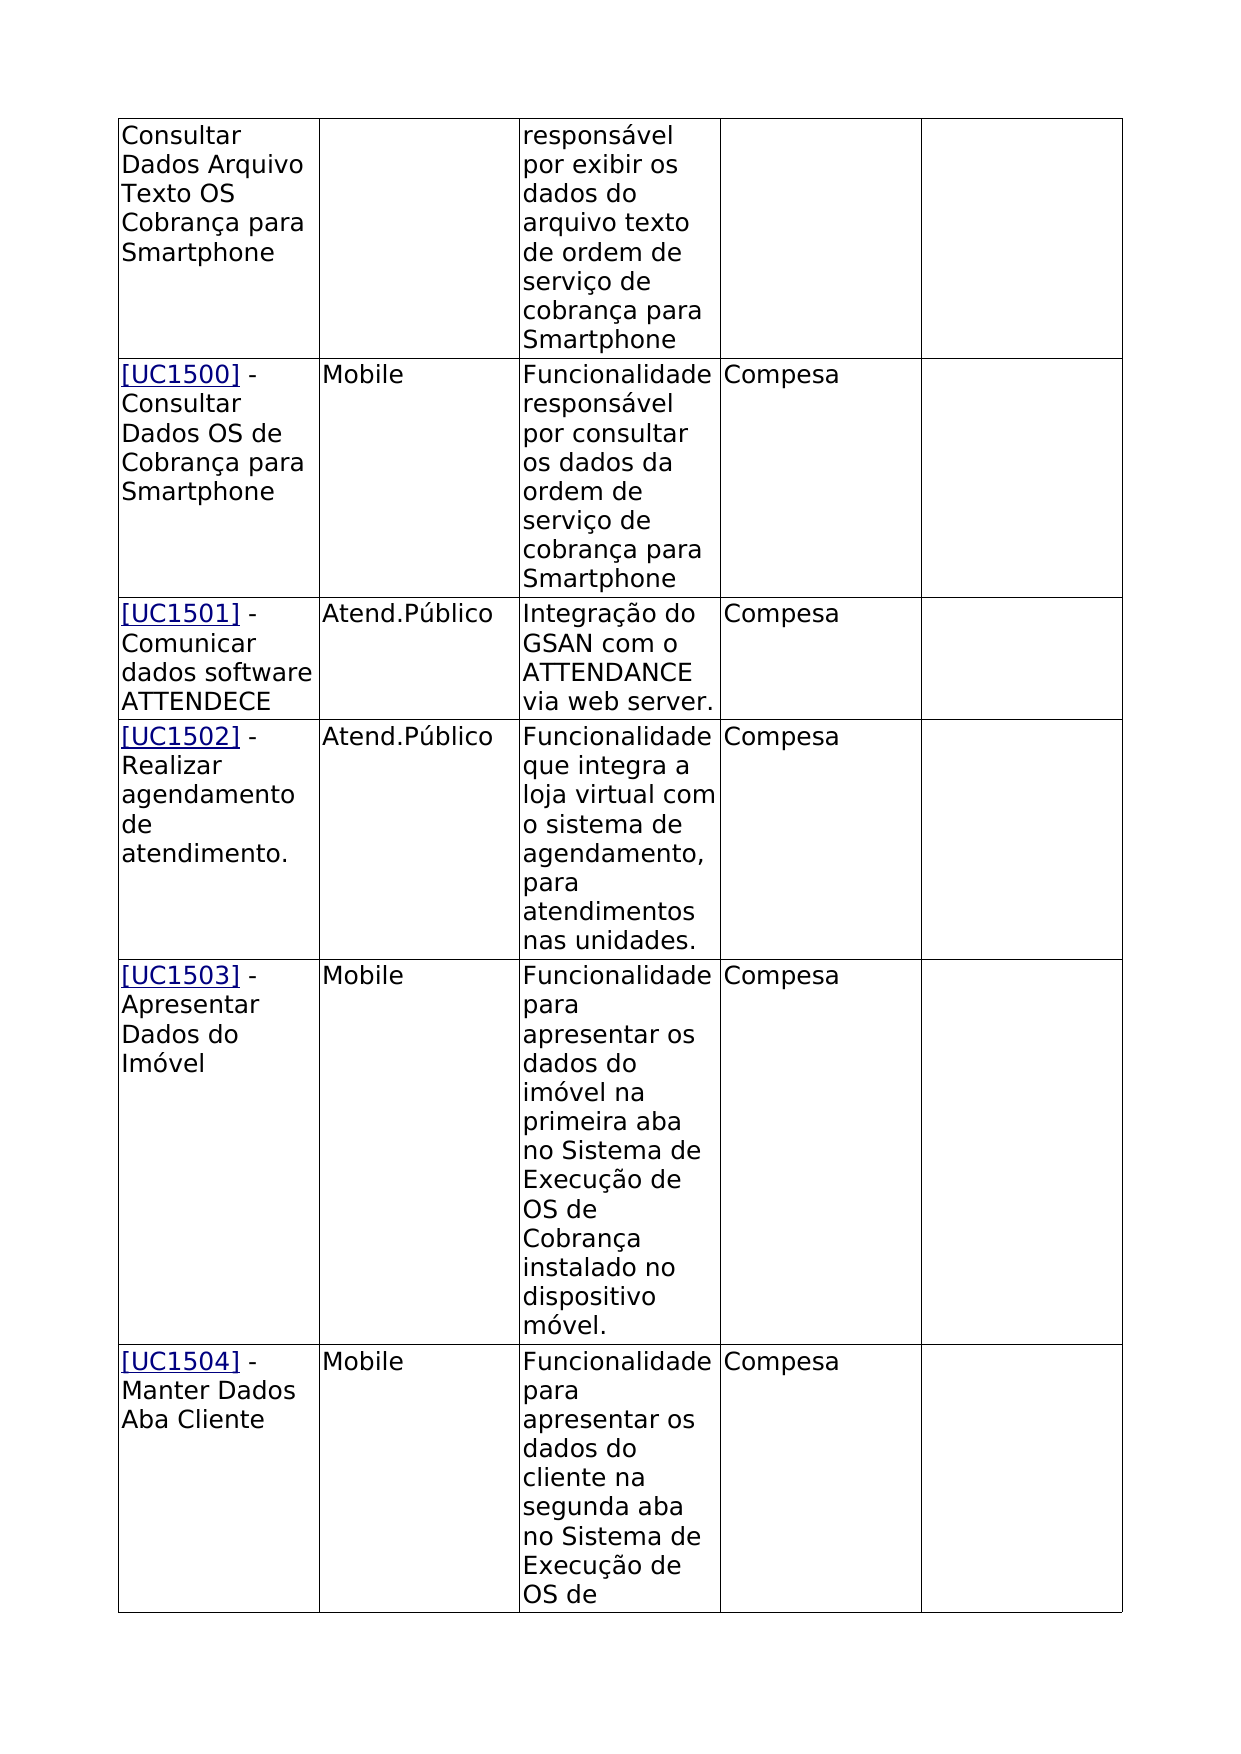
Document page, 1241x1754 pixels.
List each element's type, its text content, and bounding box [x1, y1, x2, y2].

table_cell [UC1500] - Consultar Dados OS de Cobrança para Smartphone [119, 359, 319, 597]
table_cell Funcionalidade responsável por consultar os dados da ordem de serviço de cobrança para Smartphone [520, 359, 720, 597]
table_cell Funcionalidade para apresentar os dados do imóvel na primeira aba no Sistema de Execução de OS de Cobrança instalado no dispositivo móvel. [520, 960, 720, 1344]
table_cell Mobile [320, 960, 519, 1344]
table_cell Compesa [721, 598, 921, 719]
table_cell [UC1502] - Realizar agendamento de atendimento. [119, 720, 319, 958]
table_cell Mobile [320, 359, 519, 597]
table_cell Compesa [721, 720, 921, 958]
table_cell Atend.Público [320, 598, 519, 719]
table_cell [UC1501] - Comunicar dados software ATTENDECE [119, 598, 319, 719]
table_cell [721, 119, 921, 357]
table_cell [UC1504] - Manter Dados Aba Cliente [119, 1345, 319, 1612]
table_cell [922, 119, 1122, 357]
table_cell Compesa [721, 1345, 921, 1612]
table_cell [922, 359, 1122, 597]
table_cell Mobile [320, 1345, 519, 1612]
table_cell Compesa [721, 359, 921, 597]
table_cell responsável por exibir os dados do arquivo texto de ordem de serviço de cobrança para Smartphone [520, 119, 720, 357]
table_cell - Consultar Dados Arquivo Texto OS Cobrança para Smartphone [119, 119, 319, 357]
table_cell [320, 119, 519, 357]
table_cell Integração do GSAN com o ATTENDANCE via web server. [520, 598, 720, 719]
table_cell [UC1503] - Apresentar Dados do Imóvel [119, 960, 319, 1344]
table_cell Compesa [721, 960, 921, 1344]
table_cell [922, 960, 1122, 1344]
table_cell [922, 1345, 1122, 1612]
table_cell Atend.Público [320, 720, 519, 958]
table_cell Funcionalidade para apresentar os dados do cliente na segunda aba no Sistema de Execução de OS de [520, 1345, 720, 1612]
table_cell Funcionalidade que integra a loja virtual com o sistema de agendamento, para atendimentos nas unidades. [520, 720, 720, 958]
table_cell [922, 720, 1122, 958]
table_cell [922, 598, 1122, 719]
